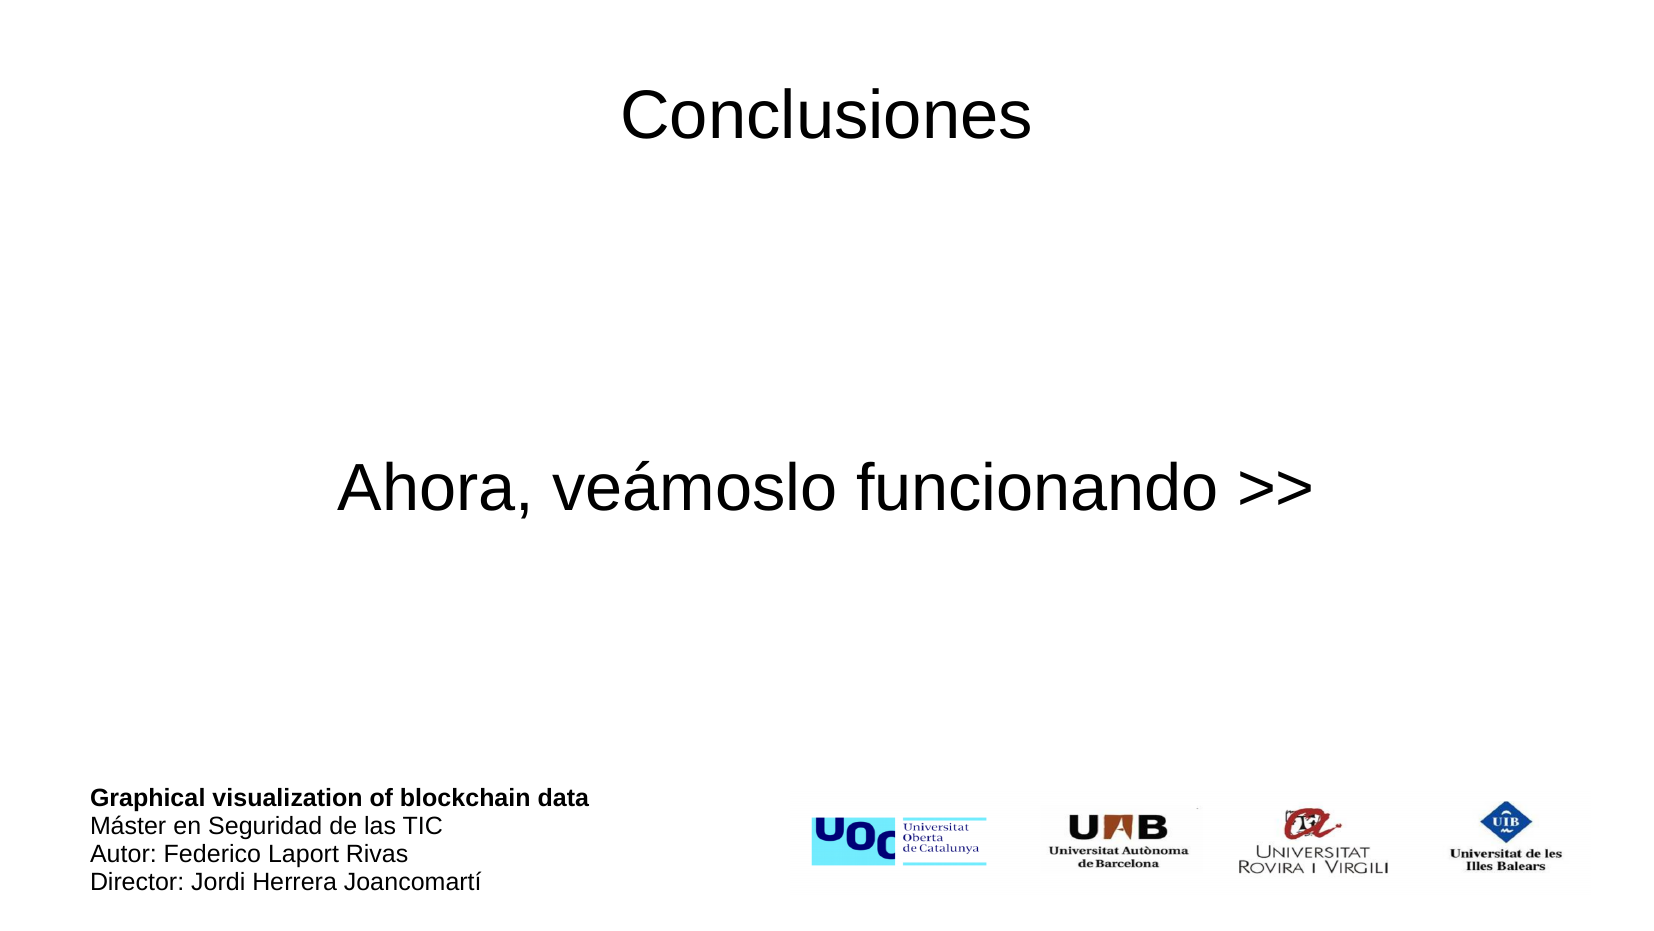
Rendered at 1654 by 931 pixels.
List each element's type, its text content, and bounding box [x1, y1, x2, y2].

subtitle Ahora, veámoslo funcionando >> [82, 217, 1571, 757]
picture [790, 789, 1591, 895]
title Conclusiones [82, 37, 1571, 193]
text_box Graphical visualization of blockchain data Máster en Seguridad de las TIC Autor: Federico Laport Rivas Director: Jordi Herrera Joancomartí [90, 783, 616, 896]
